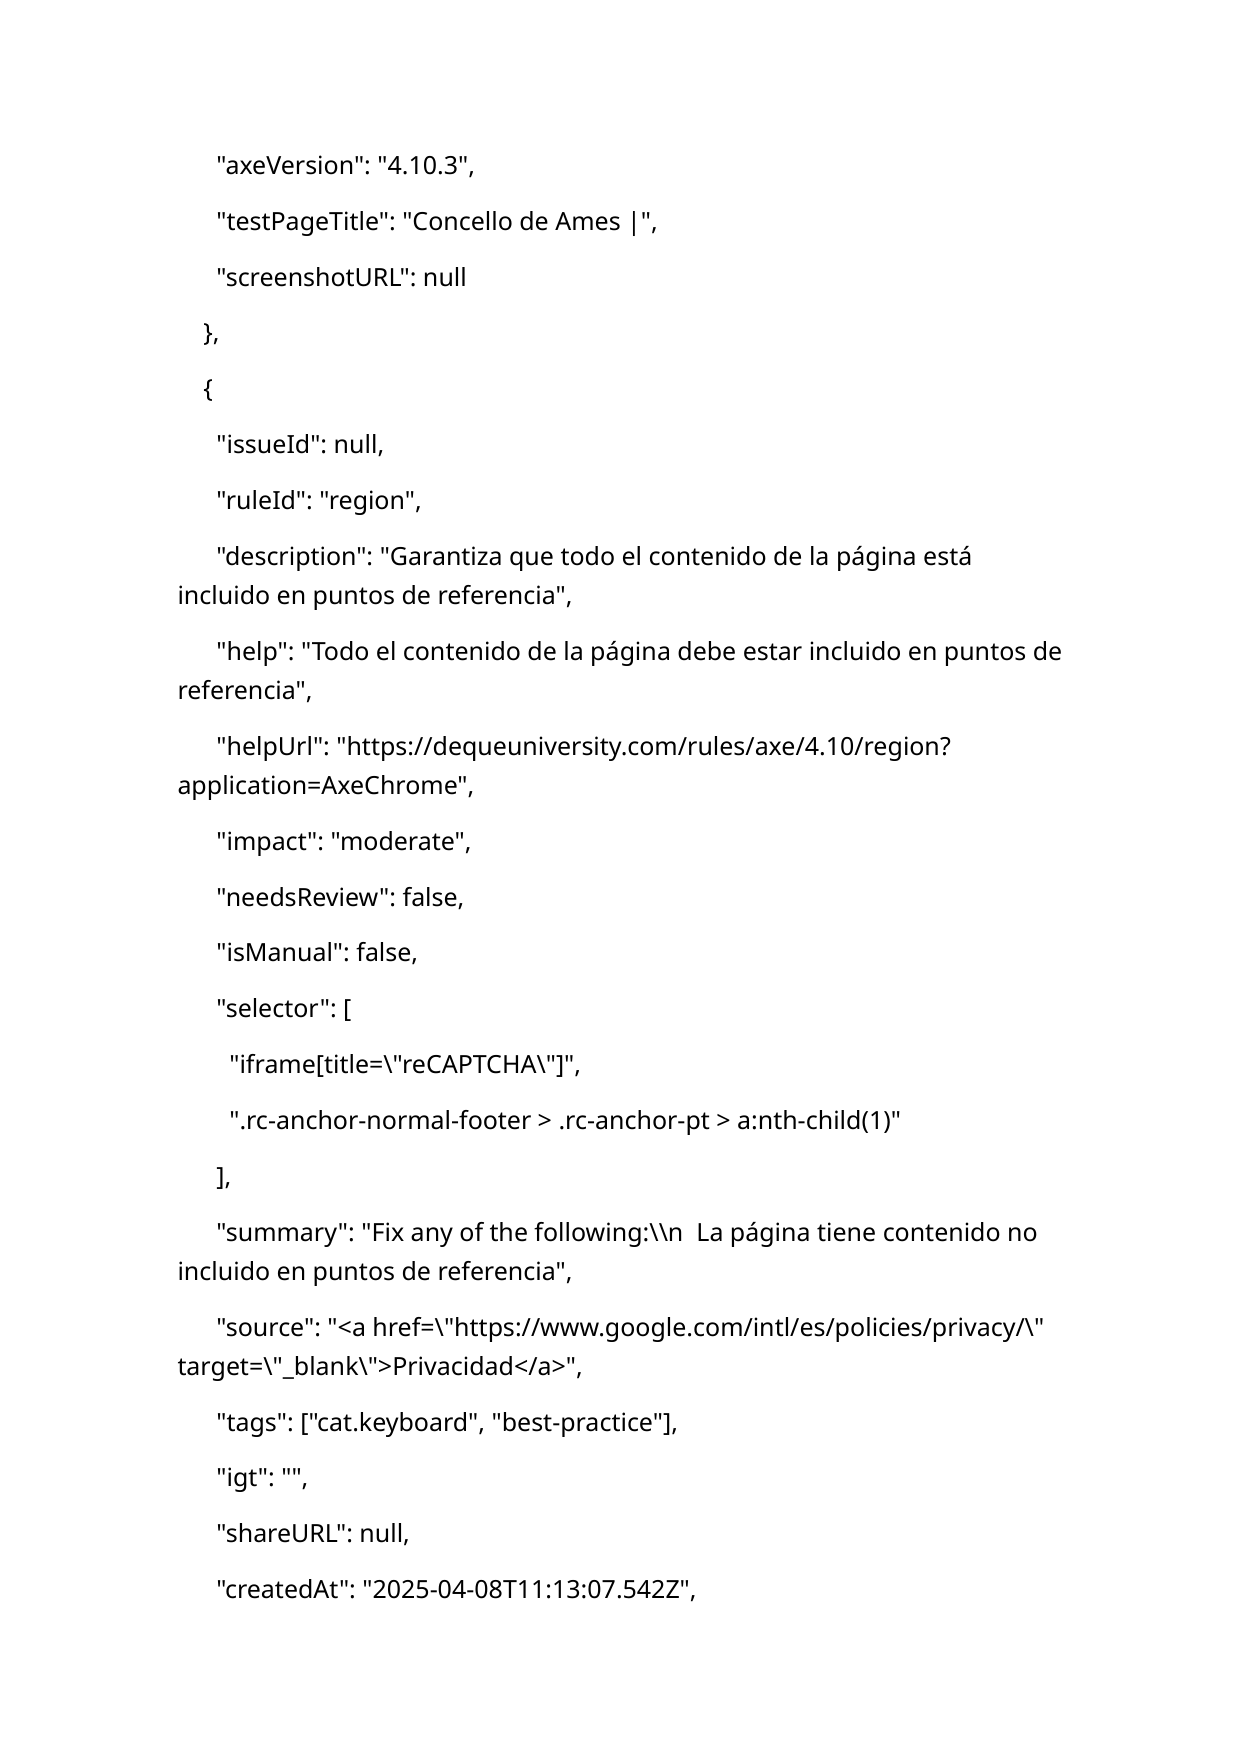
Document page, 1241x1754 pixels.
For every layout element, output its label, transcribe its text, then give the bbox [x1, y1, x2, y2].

text "axeVersion": "4.10.3", [177, 148, 1063, 182]
text "needsReview": false, [177, 879, 1063, 913]
text "testPageTitle": "Concello de Ames |", [177, 203, 1063, 237]
text "summary": "Fix any of the following:\\n La página tiene contenido no incluido en puntos de referencia", [177, 1214, 1063, 1287]
text "screenshotURL": null [177, 259, 1063, 293]
text "impact": "moderate", [177, 823, 1063, 857]
text "help": "Todo el contenido de la página debe estar incluido en puntos de referencia", [177, 633, 1063, 707]
text "helpUrl": "https://dequeuniversity.com/rules/axe/4.10/region?application=AxeChrome", [177, 728, 1063, 802]
text "createdAt": "2025-04-08T11:13:07.542Z", [177, 1572, 1063, 1606]
text }, [177, 315, 1063, 349]
text "shareURL": null, [177, 1516, 1063, 1550]
text "igt": "", [177, 1460, 1063, 1494]
text ".rc-anchor-normal-footer > .rc-anchor-pt > a:nth-child(1)" [177, 1103, 1063, 1137]
text "tags": ["cat.keyboard", "best-practice"], [177, 1404, 1063, 1438]
text "ruleId": "region", [177, 483, 1063, 517]
text "source": "<a href=\"https://www.google.com/intl/es/policies/privacy/\" target=\"_blank\">Privacidad</a>", [177, 1309, 1063, 1382]
text "isManual": false, [177, 935, 1063, 969]
text ], [177, 1158, 1063, 1192]
text { [177, 371, 1063, 405]
text "description": "Garantiza que todo el contenido de la página está incluido en puntos de referencia", [177, 538, 1063, 612]
text "selector": [ [177, 991, 1063, 1025]
text "iframe[title=\"reCAPTCHA\"]", [177, 1047, 1063, 1081]
text "issueId": null, [177, 427, 1063, 461]
